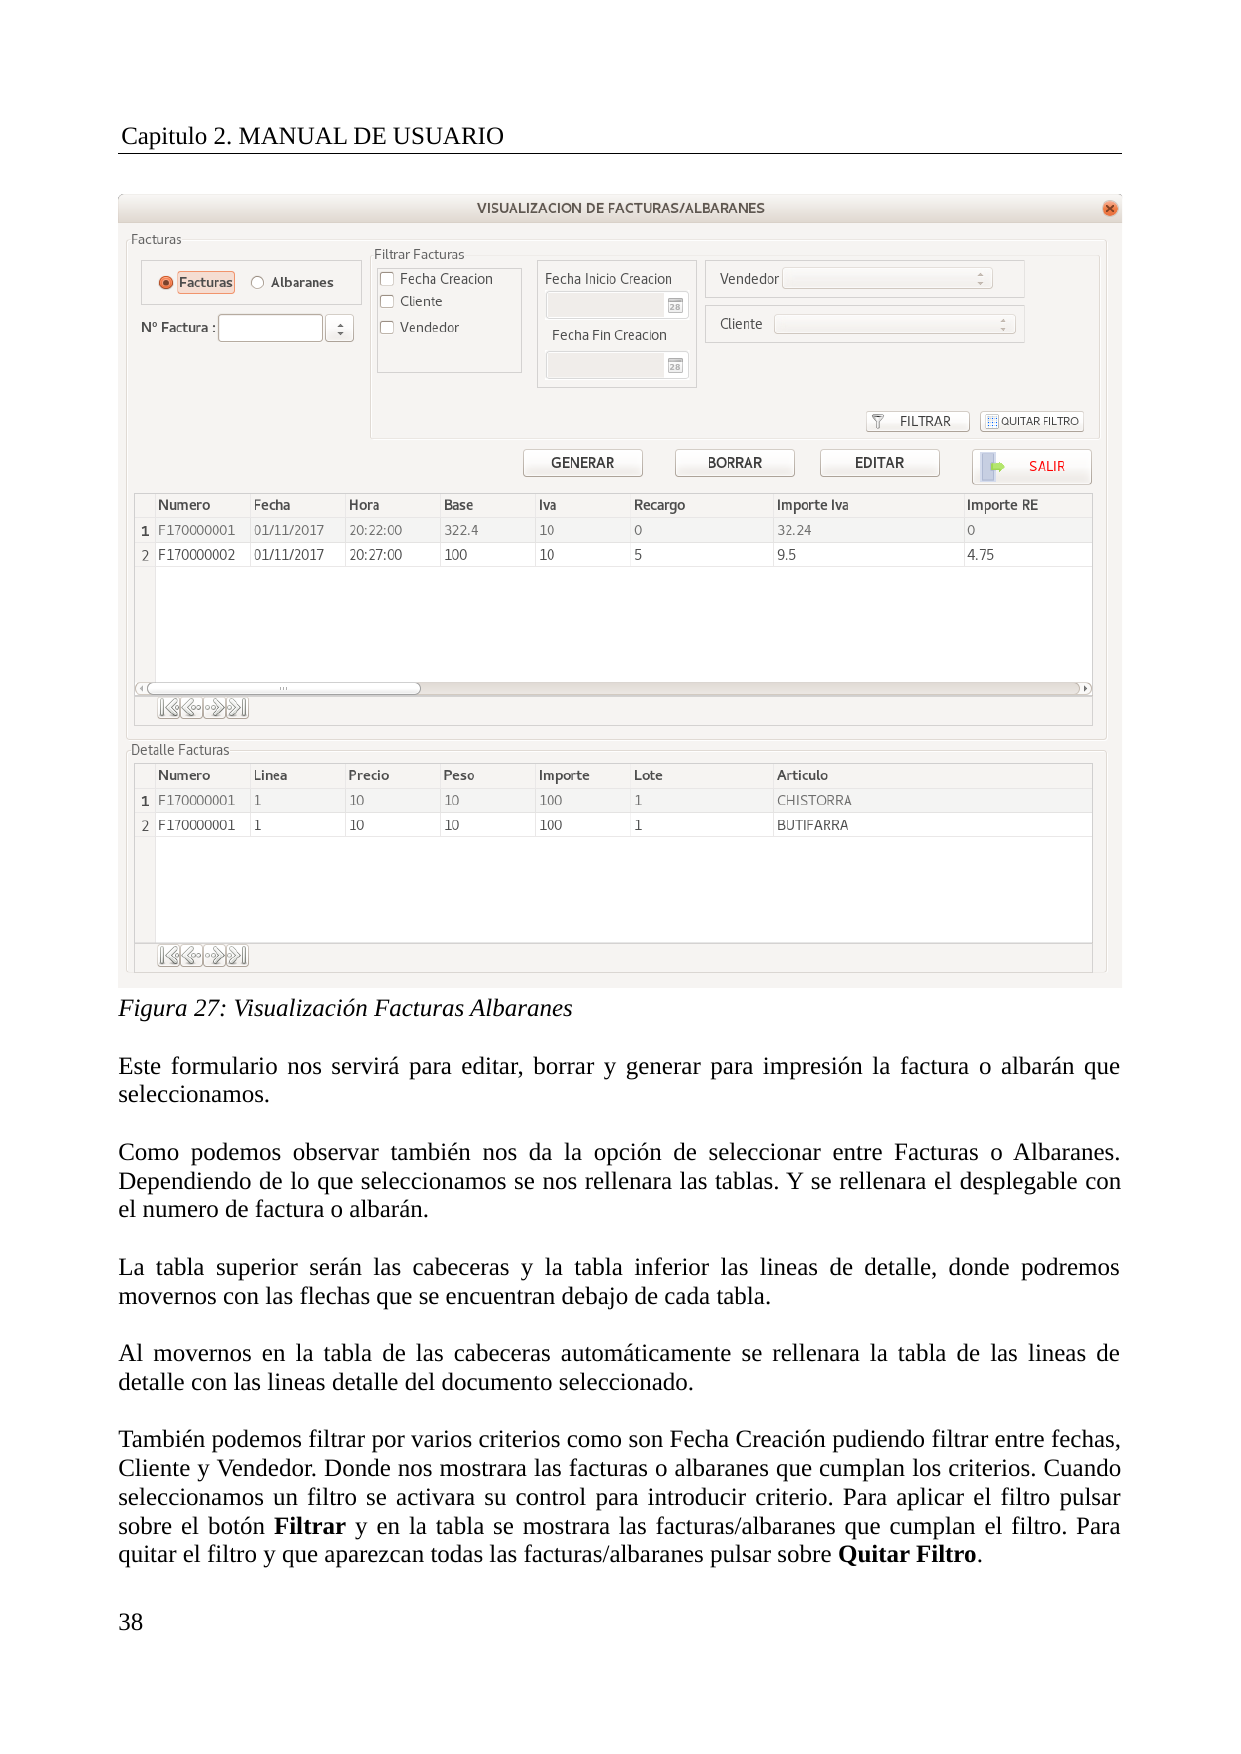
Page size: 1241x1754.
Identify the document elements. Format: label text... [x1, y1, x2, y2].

text Figura 27: Visualización Facturas Albaranes [118, 988, 1122, 1022]
picture [118, 194, 1123, 988]
text La tabla superior serán las cabeceras y la tabla inferior las lineas de detalle, donde podremos movernos con las flechas que se encuentran debajo de cada tabla. [118, 1252, 1122, 1309]
text Este formulario nos servirá para editar, borrar y generar para impresión la factura o albarán que seleccionamos. [118, 1051, 1122, 1108]
text También podemos filtrar por varios criterios como son Fecha Creación pudiendo filtrar entre fechas, Cliente y Vendedor. Donde nos mostrara las facturas o albaranes que cumplan los criterios. Cuando seleccionamos un filtro se activara su control para introducir criterio. Para aplicar el filtro pulsar sobre el botón Filtrar y en la tabla se mostrara las facturas/albaranes que cumplan el filtro. Para quitar el filtro y que aparezcan todas las facturas/albaranes pulsar sobre Quitar Filtro. [118, 1424, 1122, 1568]
text Como podemos observar también nos da la opción de seleccionar entre Facturas o Albaranes. Dependiendo de lo que seleccionamos se nos rellenara las tablas. Y se rellenara el desplegable con el numero de factura o albarán. [118, 1137, 1122, 1223]
text Al movernos en la tabla de las cabeceras automáticamente se rellenara la tabla de las lineas de detalle con las lineas detalle del documento seleccionado. [118, 1338, 1122, 1396]
